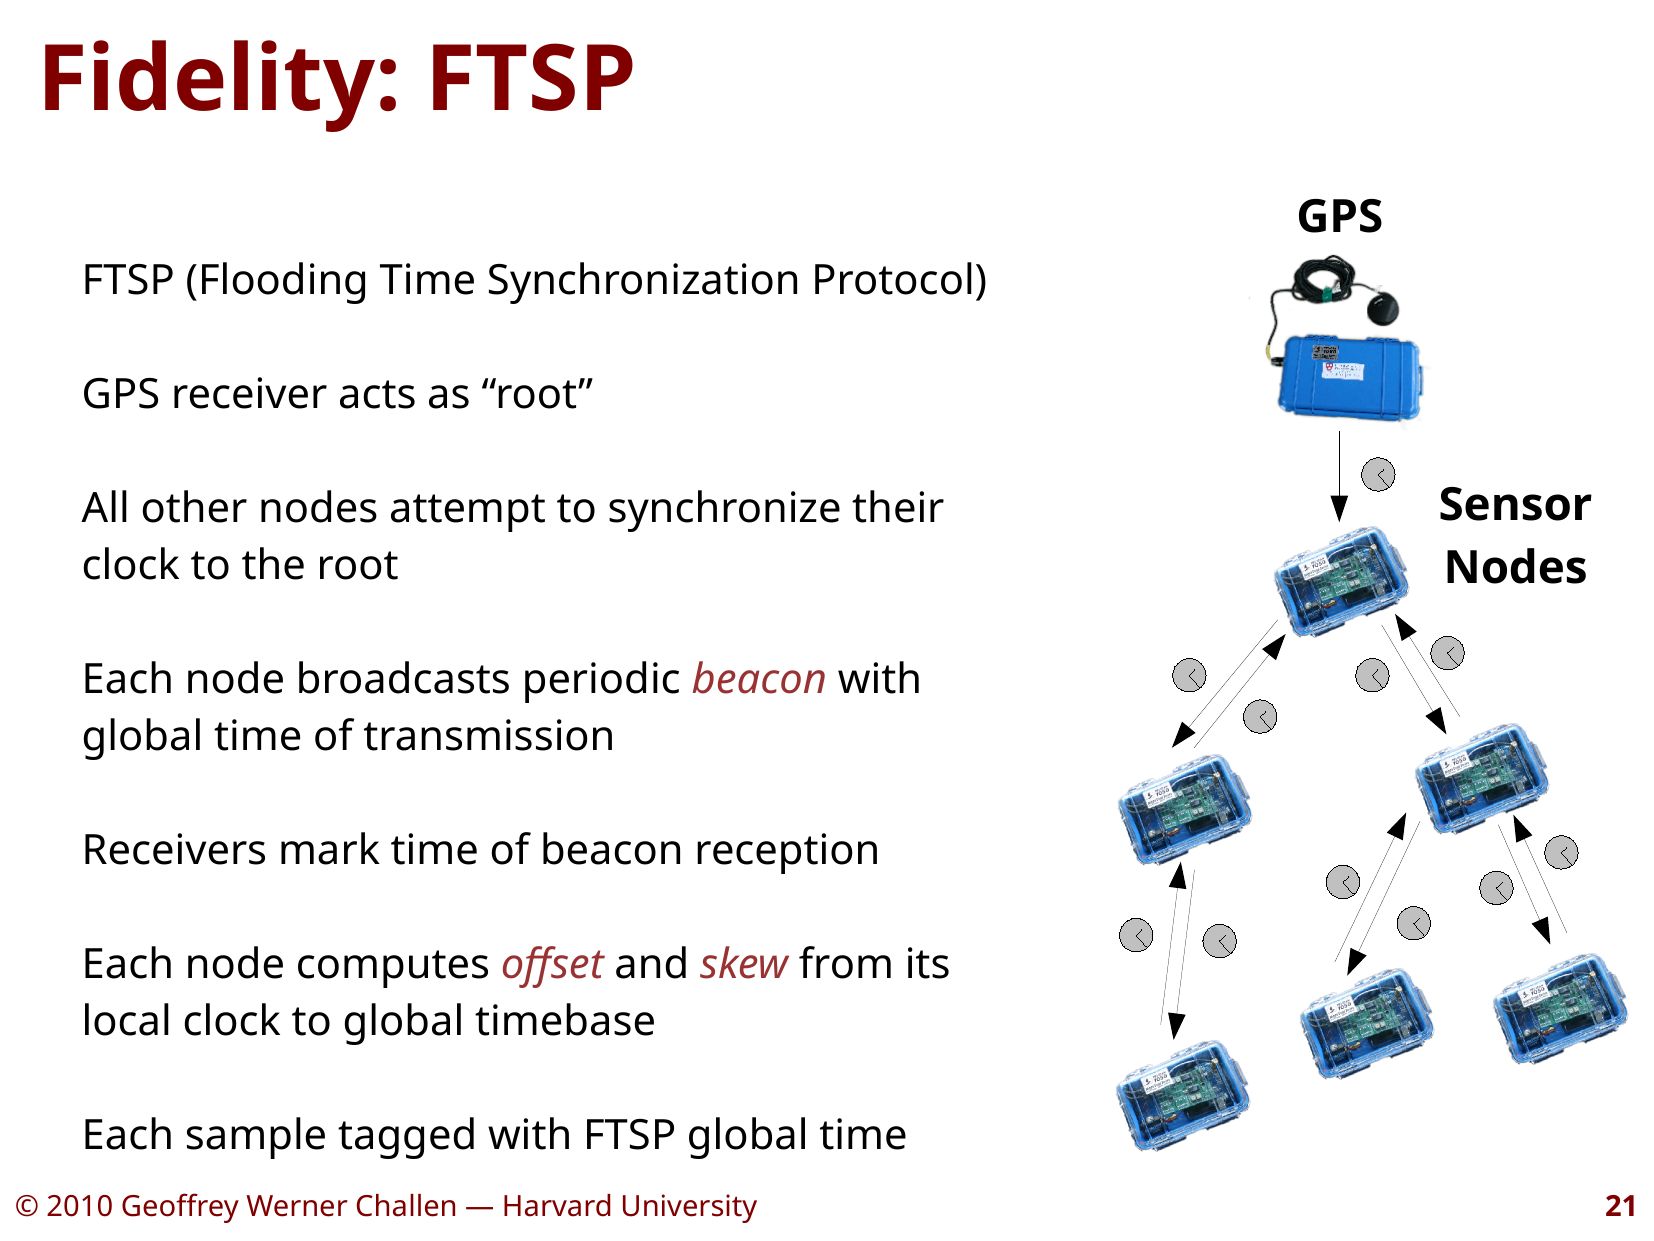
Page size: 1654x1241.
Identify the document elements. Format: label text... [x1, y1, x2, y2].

text_box [1326, 865, 1360, 899]
text_box [1243, 699, 1277, 734]
picture [1410, 719, 1552, 838]
picture [1113, 750, 1255, 869]
text_box [1119, 918, 1153, 952]
text_box [1397, 906, 1431, 940]
text_box [1202, 924, 1237, 958]
picture [1247, 253, 1433, 432]
text_box Sensor Nodes [1410, 464, 1621, 588]
picture [1269, 522, 1412, 641]
picture [1488, 949, 1631, 1068]
text_box [1172, 658, 1207, 692]
title Fidelity: FTSP [0, 7, 1654, 143]
text_box [1479, 871, 1514, 905]
text_box FTSP (Flooding Time Synchronization Protocol) GPS receiver acts as “root” All other nodes attempt to synchronize their clock to the root Each node broadcasts periodic beacon with global time of transmission Receivers mark time of beacon reception Each node computes offset and skew from its local clock to global timebase Each sample tagged with FTSP global time [66, 242, 1048, 1091]
text_box [1355, 658, 1390, 692]
picture [1111, 1036, 1253, 1155]
text_box GPS [1234, 175, 1445, 253]
text_box [1430, 636, 1465, 670]
picture [1295, 964, 1437, 1083]
text_box [1361, 457, 1396, 492]
text_box [1544, 835, 1579, 870]
